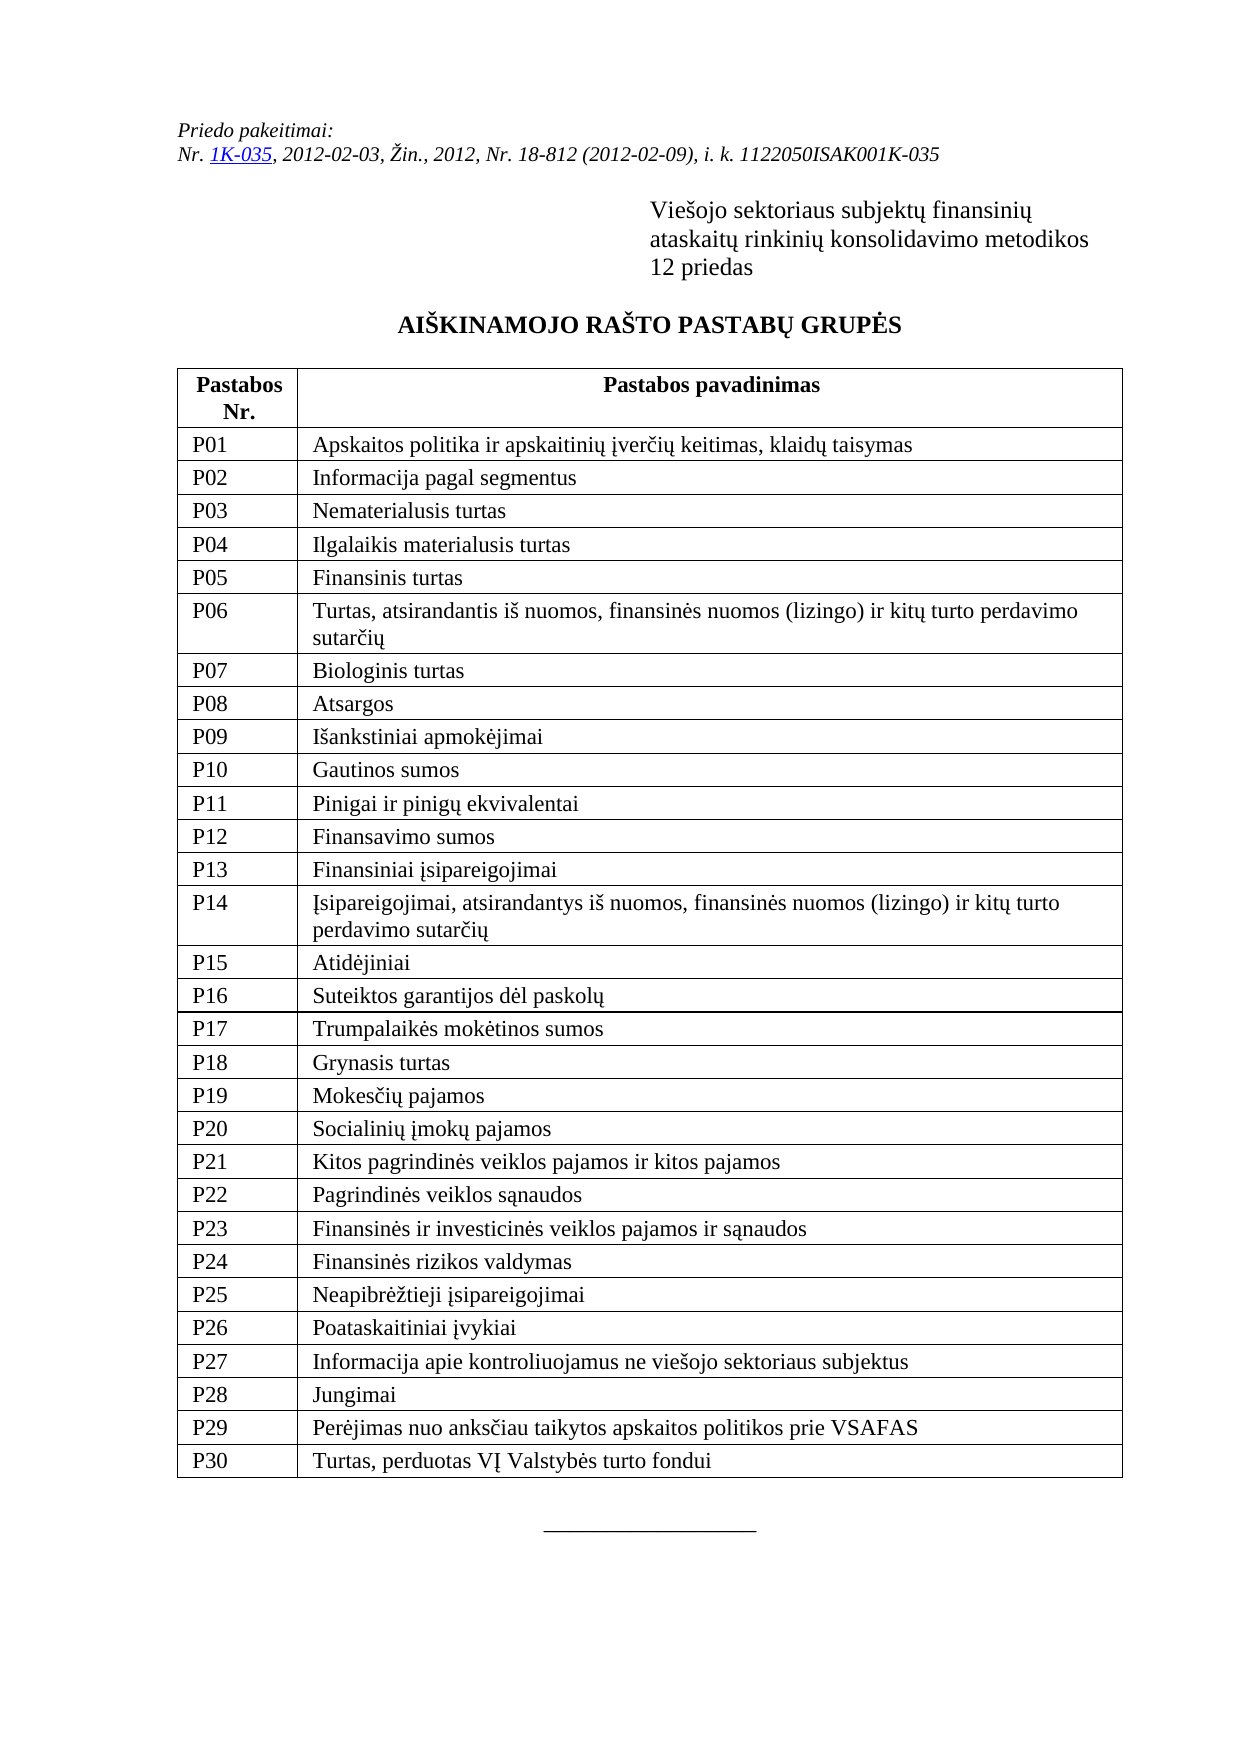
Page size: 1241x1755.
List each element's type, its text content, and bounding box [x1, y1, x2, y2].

table_cell P03 [178, 495, 297, 527]
table_cell Jungimai [298, 1378, 1122, 1410]
table_cell P16 [178, 979, 297, 1011]
table_cell Informacija apie kontroliuojamus ne viešojo sektoriaus subjektus [298, 1345, 1122, 1377]
table_header Pastabos Nr. [178, 369, 297, 427]
table_cell Suteiktos garantijos dėl paskolų [298, 979, 1122, 1011]
table_cell P20 [178, 1112, 297, 1144]
table_cell Ilgalaikis materialusis turtas [298, 528, 1122, 560]
table_cell P21 [178, 1145, 297, 1178]
text 12 priedas [649, 252, 1122, 281]
table_header Pastabos pavadinimas [298, 369, 1122, 427]
table_cell Mokesčių pajamos [298, 1079, 1122, 1111]
table_cell Informacija pagal segmentus [298, 461, 1122, 493]
table_cell P24 [178, 1245, 297, 1277]
table_cell Trumpalaikės mokėtinos sumos [298, 1013, 1122, 1045]
table_cell P19 [178, 1079, 297, 1111]
table_cell P17 [178, 1013, 297, 1045]
table_cell P14 [178, 886, 297, 945]
table_cell P25 [178, 1278, 297, 1311]
table_cell Apskaitos politika ir apskaitinių įverčių keitimas, klaidų taisymas [298, 428, 1122, 460]
table_cell Socialinių įmokų pajamos [298, 1112, 1122, 1144]
table_cell Finansiniai įsipareigojimai [298, 853, 1122, 885]
table_cell Neapibrėžtieji įsipareigojimai [298, 1278, 1122, 1311]
table_cell Išankstiniai apmokėjimai [298, 720, 1122, 752]
table_cell Grynasis turtas [298, 1046, 1122, 1078]
table_cell P28 [178, 1378, 297, 1410]
text Priedo pakeitimai: [177, 118, 1122, 142]
table_cell P27 [178, 1345, 297, 1377]
table_cell P10 [178, 754, 297, 786]
table_cell Atsargos [298, 687, 1122, 719]
table_cell P30 [178, 1445, 297, 1477]
table_cell P18 [178, 1046, 297, 1078]
table_cell Pagrindinės veiklos sąnaudos [298, 1179, 1122, 1211]
table_cell P07 [178, 654, 297, 686]
table_cell Nematerialusis turtas [298, 495, 1122, 527]
table_cell Pinigai ir pinigų ekvivalentai [298, 787, 1122, 819]
text ataskaitų rinkinių konsolidavimo metodikos [649, 224, 1122, 252]
table_cell P08 [178, 687, 297, 719]
table_cell P06 [178, 594, 297, 653]
text _________________ [177, 1506, 1122, 1535]
table_cell Gautinos sumos [298, 754, 1122, 786]
table_cell Įsipareigojimai, atsirandantys iš nuomos, finansinės nuomos (lizingo) ir kitų turto perdavimo sutarčių [298, 886, 1122, 945]
table_cell Finansinės rizikos valdymas [298, 1245, 1122, 1277]
table_cell P26 [178, 1312, 297, 1344]
text AIŠKINAMOJO RAŠTO PASTABŲ GRUPĖS [177, 310, 1122, 339]
table_cell P11 [178, 787, 297, 819]
table_cell Turtas, atsirandantis iš nuomos, finansinės nuomos (lizingo) ir kitų turto perdavimo sutarčių [298, 594, 1122, 653]
table_cell P01 [178, 428, 297, 460]
table_cell Finansinės ir investicinės veiklos pajamos ir sąnaudos [298, 1212, 1122, 1244]
table_cell P04 [178, 528, 297, 560]
text Viešojo sektoriaus subjektų finansinių [649, 195, 1122, 224]
table_cell P15 [178, 946, 297, 978]
table_cell P29 [178, 1411, 297, 1443]
table_cell Atidėjiniai [298, 946, 1122, 978]
table_cell Biologinis turtas [298, 654, 1122, 686]
table_cell Turtas, perduotas VĮ Valstybės turto fondui [298, 1445, 1122, 1477]
table_cell P23 [178, 1212, 297, 1244]
table_cell P02 [178, 461, 297, 493]
table_cell P12 [178, 820, 297, 852]
table_cell P05 [178, 561, 297, 593]
table_cell Finansinis turtas [298, 561, 1122, 593]
table_cell P13 [178, 853, 297, 885]
table_cell P09 [178, 720, 297, 752]
table_cell Poataskaitiniai įvykiai [298, 1312, 1122, 1344]
table_cell Finansavimo sumos [298, 820, 1122, 852]
table_cell Perėjimas nuo anksčiau taikytos apskaitos politikos prie VSAFAS [298, 1411, 1122, 1443]
table_cell P22 [178, 1179, 297, 1211]
table_cell Kitos pagrindinės veiklos pajamos ir kitos pajamos [298, 1145, 1122, 1178]
text Nr. 1K-035, 2012-02-03, Žin., 2012, Nr. 18-812 (2012-02-09), i. k. 1122050ISAK001K-035 [177, 142, 1122, 166]
